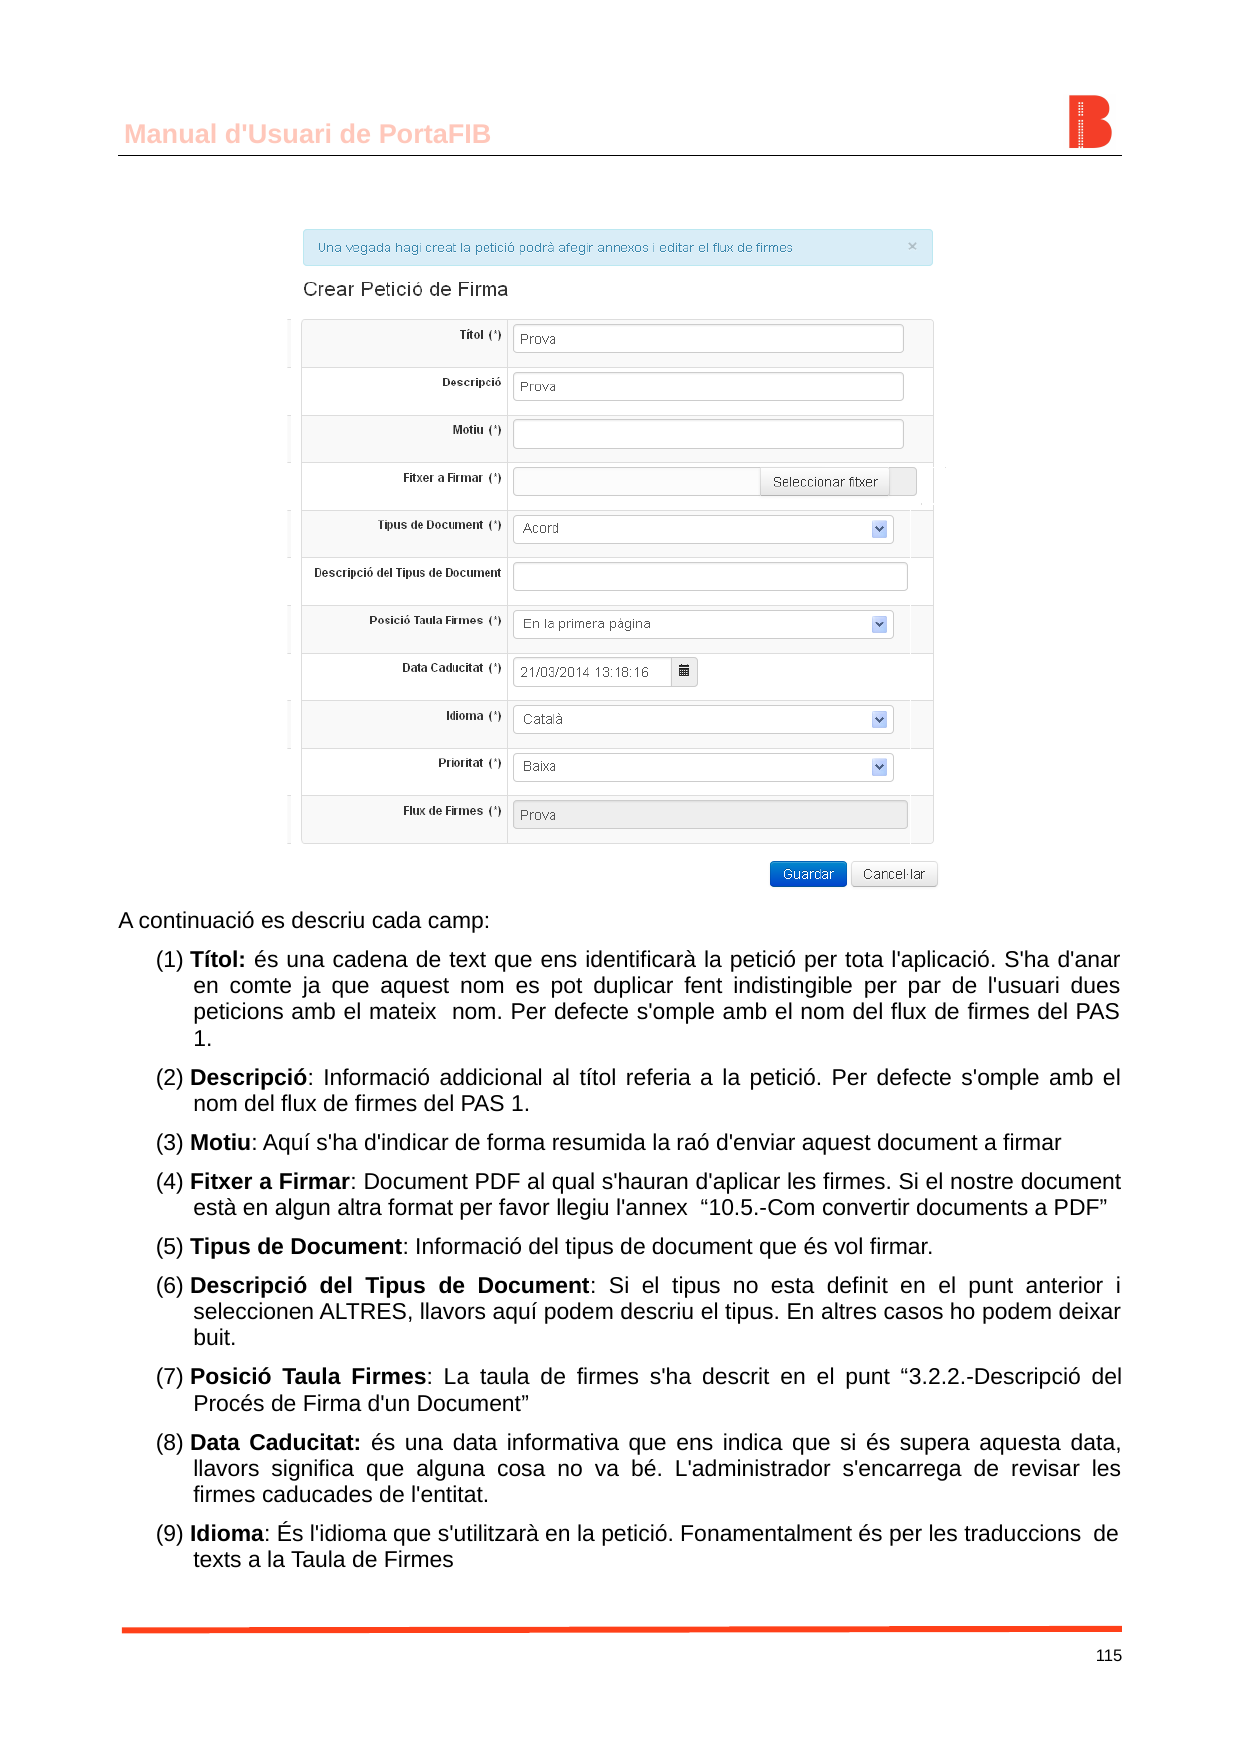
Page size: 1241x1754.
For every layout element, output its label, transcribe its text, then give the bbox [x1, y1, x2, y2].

list Idioma: És l'idioma que s'utilitzarà en la petició. Fonamentalment és per les traduccions de texts a la Taula de Firmes [156, 1520, 1122, 1573]
list Tipus de Document: Informació del tipus de document que és vol firmar. [156, 1233, 1122, 1259]
list Fitxer a Firmar: Document PDF al qual s'hauran d'aplicar les firmes. Si el nostre document està en algun altra format per favor llegiu l'annex “10.5.-Com convertir documents a PDF” [156, 1168, 1122, 1220]
picture [287, 215, 954, 895]
text A continuació es descriu cada camp: [118, 907, 1122, 933]
list Posició Taula Firmes: La taula de firmes s'ha descrit en el punt “3.2.2.-Descripció del Procés de Firma d'un Document” [156, 1363, 1122, 1416]
list Motiu: Aquí s'ha d'indicar de forma resumida la raó d'enviar aquest document a firmar [156, 1129, 1122, 1155]
list Descripció: Informació addicional al títol referia a la petició. Per defecte s'omple amb el nom del flux de firmes del PAS 1. [156, 1063, 1122, 1116]
list Títol: és una cadena de text que ens identificarà la petició per tota l'aplicació. S'ha d'anar en comte ja que aquest nom es pot duplicar fent indistingible per par de l'usuari dues peticions amb el mateix nom. Per defecte s'omple amb el nom del flux de firmes del PAS 1. [156, 946, 1122, 1051]
list Data Caducitat: és una data informativa que ens indica que si és supera aquesta data, llavors significa que alguna cosa no va bé. L'administrador s'encarrega de revisar les firmes caducades de l'entitat. [156, 1428, 1122, 1507]
list Descripció del Tipus de Document: Si el tipus no esta definit en el punt anterior i seleccionen ALTRES, llavors aquí podem descriu el tipus. En altres casos ho podem deixar buit. [156, 1272, 1122, 1351]
picture [1063, 94, 1117, 150]
